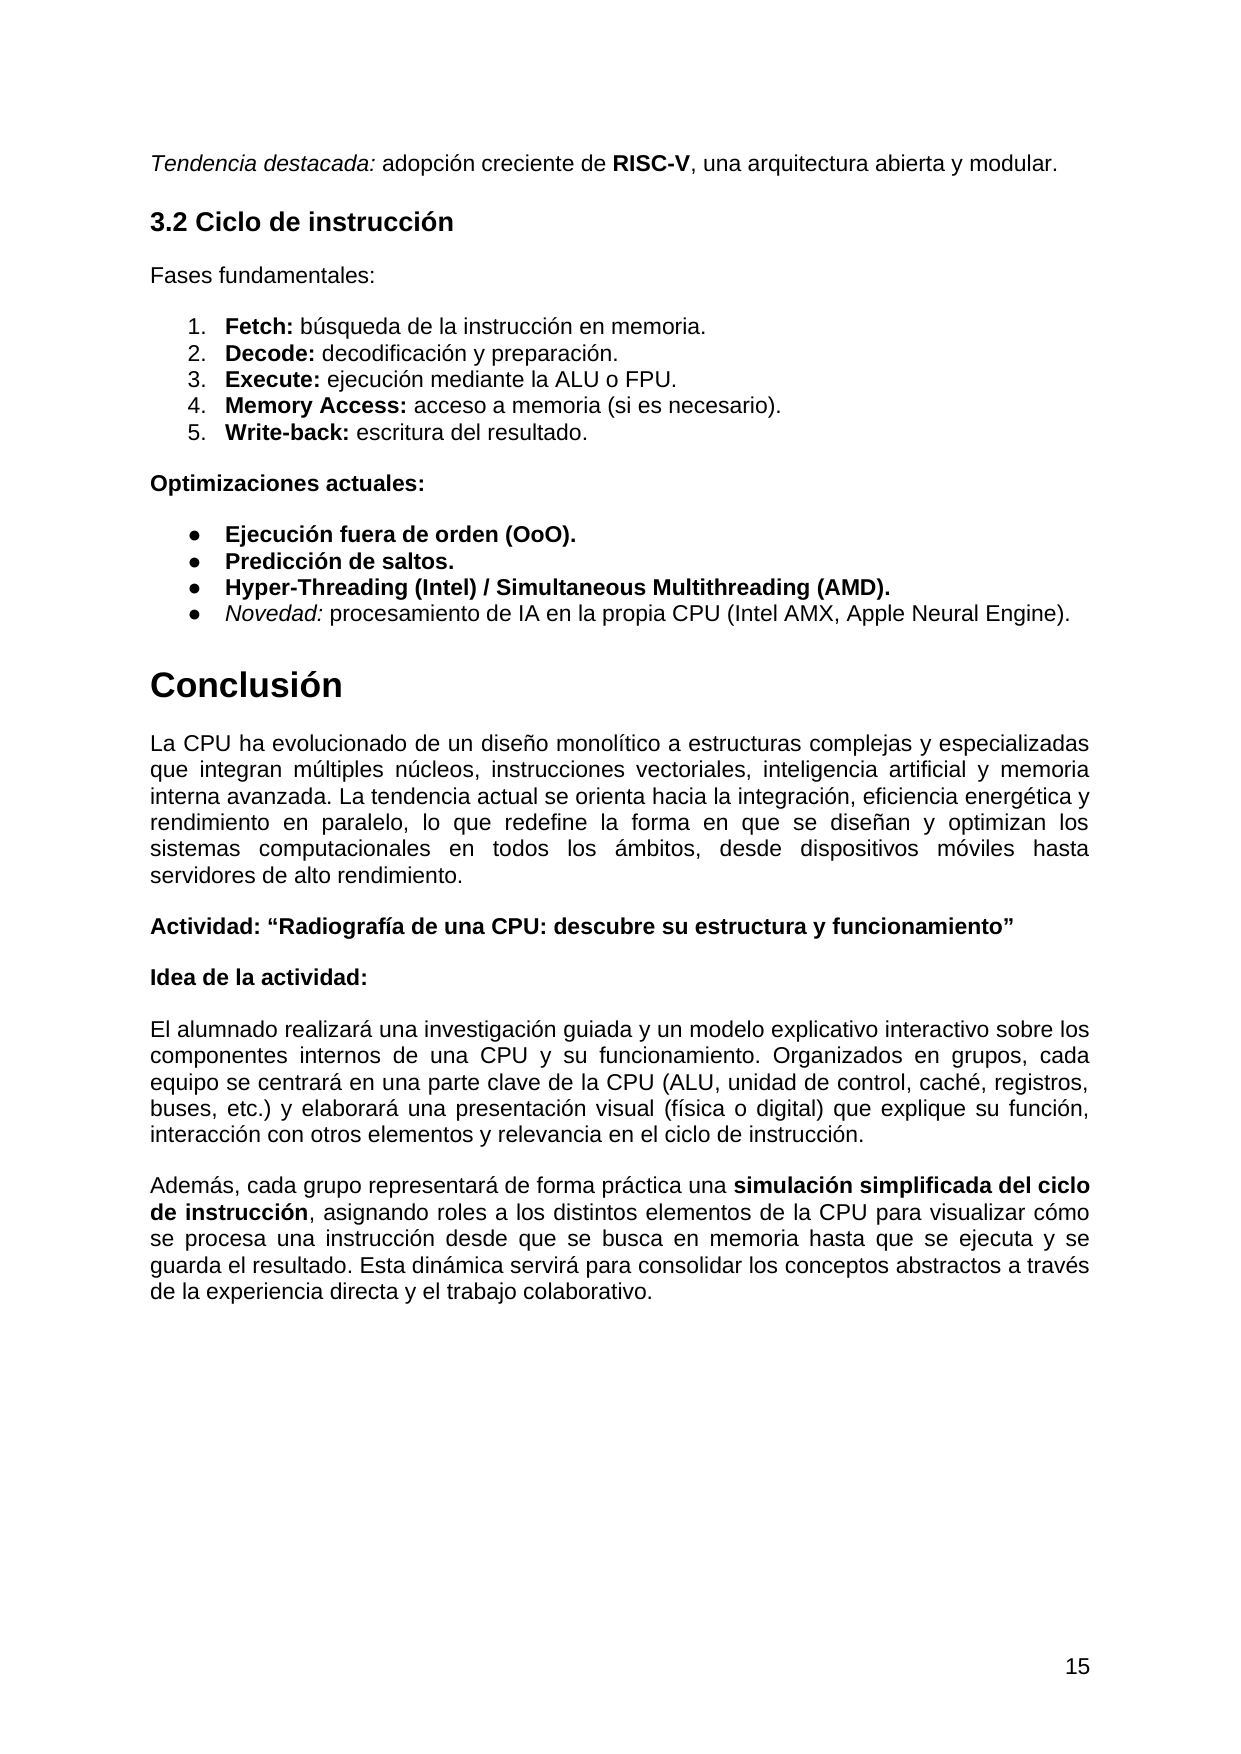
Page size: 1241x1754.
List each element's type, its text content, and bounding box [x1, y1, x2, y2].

text El alumnado realizará una investigación guiada y un modelo explicativo interactivo sobre los componentes internos de una CPU y su funcionamiento. Organizados en grupos, cada equipo se centrará en una parte clave de la CPU (ALU, unidad de control, caché, registros, buses, etc.) y elaborará una presentación visual (física o digital) que explique su función, interacción con otros elementos y relevancia en el ciclo de instrucción. [150, 1016, 1090, 1147]
subtitle 3.2 Ciclo de instrucción [150, 206, 1090, 237]
subtitle Conclusión [150, 664, 1090, 705]
list Novedad: procesamiento de IA en la propia CPU (Intel AMX, Apple Neural Engine). [187, 600, 1090, 627]
list Memory Access: acceso a memoria (si es necesario). [187, 392, 1090, 418]
text Actividad: “Radiografía de una CPU: descubre su estructura y funcionamiento” [150, 913, 1090, 939]
list Hyper-Threading (Intel) / Simultaneous Multithreading (AMD). [187, 574, 1090, 600]
text Tendencia destacada: adopción creciente de RISC-V, una arquitectura abierta y modular. [150, 150, 1090, 176]
list Decode: decodificación y preparación. [187, 339, 1090, 366]
text Además, cada grupo representará de forma práctica una simulación simplificada del ciclo de instrucción, asignando roles a los distintos elementos de la CPU para visualizar cómo se procesa una instrucción desde que se busca en memoria hasta que se ejecuta y se guarda el resultado. Esta dinámica servirá para consolidar los conceptos abstractos a través de la experiencia directa y el trabajo colaborativo. [150, 1172, 1090, 1304]
list Execute: ejecución mediante la ALU o FPU. [187, 366, 1090, 392]
text Optimizaciones actuales: [150, 470, 1090, 496]
text Fases fundamentales: [150, 262, 1090, 288]
list Fetch: búsqueda de la instrucción en memoria. [187, 313, 1090, 339]
list Predicción de saltos. [187, 548, 1090, 574]
text Idea de la actividad: [150, 964, 1090, 991]
list Ejecución fuera de orden (OoO). [187, 521, 1090, 548]
list Write-back: escritura del resultado. [187, 418, 1090, 445]
text La CPU ha evolucionado de un diseño monolítico a estructuras complejas y especializadas que integran múltiples núcleos, instrucciones vectoriales, inteligencia artificial y memoria interna avanzada. La tendencia actual se orienta hacia la integración, eficiencia energética y rendimiento en paralelo, lo que redefine la forma en que se diseñan y optimizan los sistemas computacionales en todos los ámbitos, desde dispositivos móviles hasta servidores de alto rendimiento. [150, 730, 1090, 888]
